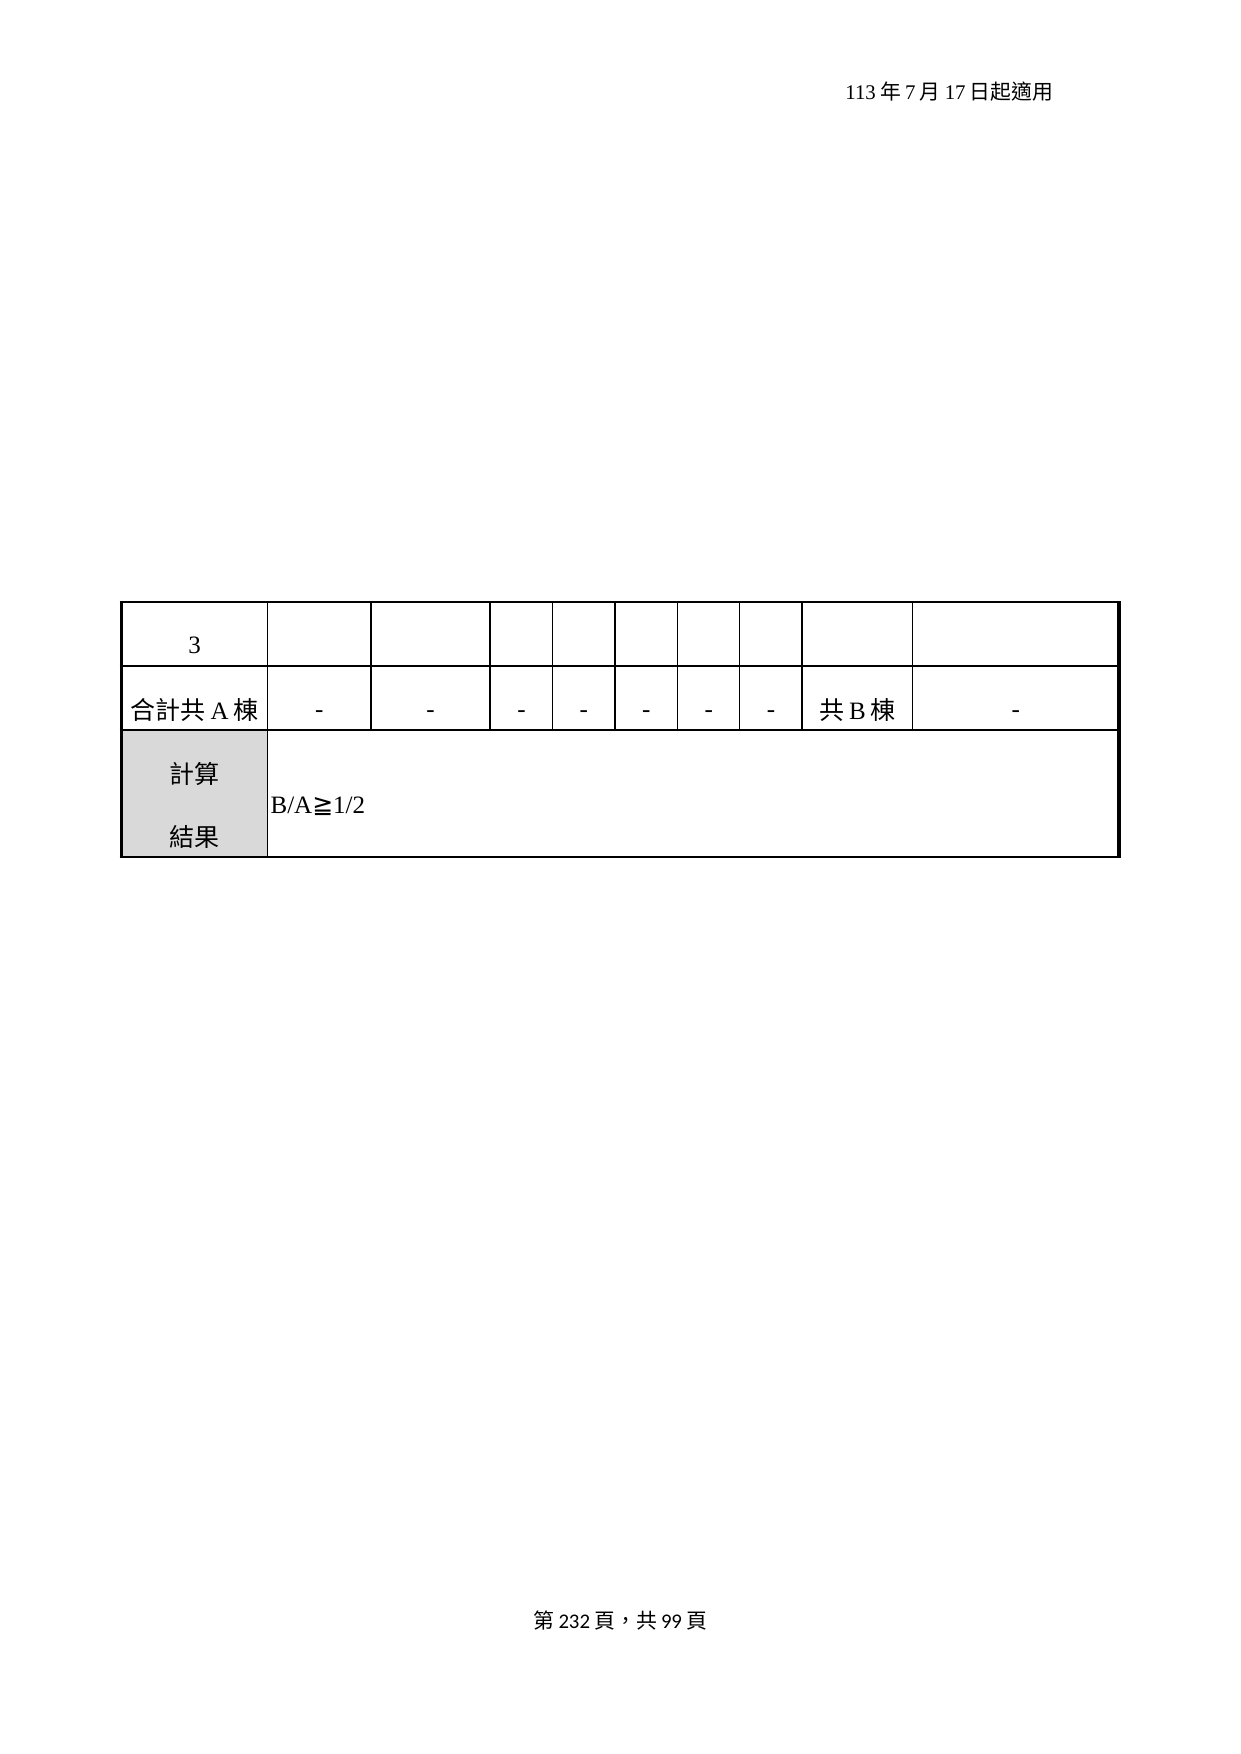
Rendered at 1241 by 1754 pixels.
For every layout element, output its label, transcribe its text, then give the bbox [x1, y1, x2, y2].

table_cell 共B棟 [803, 667, 912, 729]
table_cell [491, 603, 552, 665]
table_cell - [491, 667, 552, 729]
table_cell [616, 603, 677, 665]
table_cell - [372, 667, 489, 729]
table_cell B/A≧1/2 [268, 731, 1117, 856]
table_cell - [553, 667, 614, 729]
table_cell [268, 603, 370, 665]
table_cell [913, 603, 1117, 665]
table_cell - [678, 667, 739, 729]
table_cell - [740, 667, 801, 729]
table_cell [372, 603, 489, 665]
table_cell - [268, 667, 370, 729]
table_cell 合計共A棟 [123, 667, 267, 729]
table_cell - [616, 667, 677, 729]
table_cell [553, 603, 614, 665]
table_cell [740, 603, 801, 665]
table_cell [803, 603, 912, 665]
table_cell [678, 603, 739, 665]
table_cell 3 [123, 603, 267, 665]
table_cell - [913, 667, 1117, 729]
table_cell 計算 結果 [123, 731, 267, 856]
